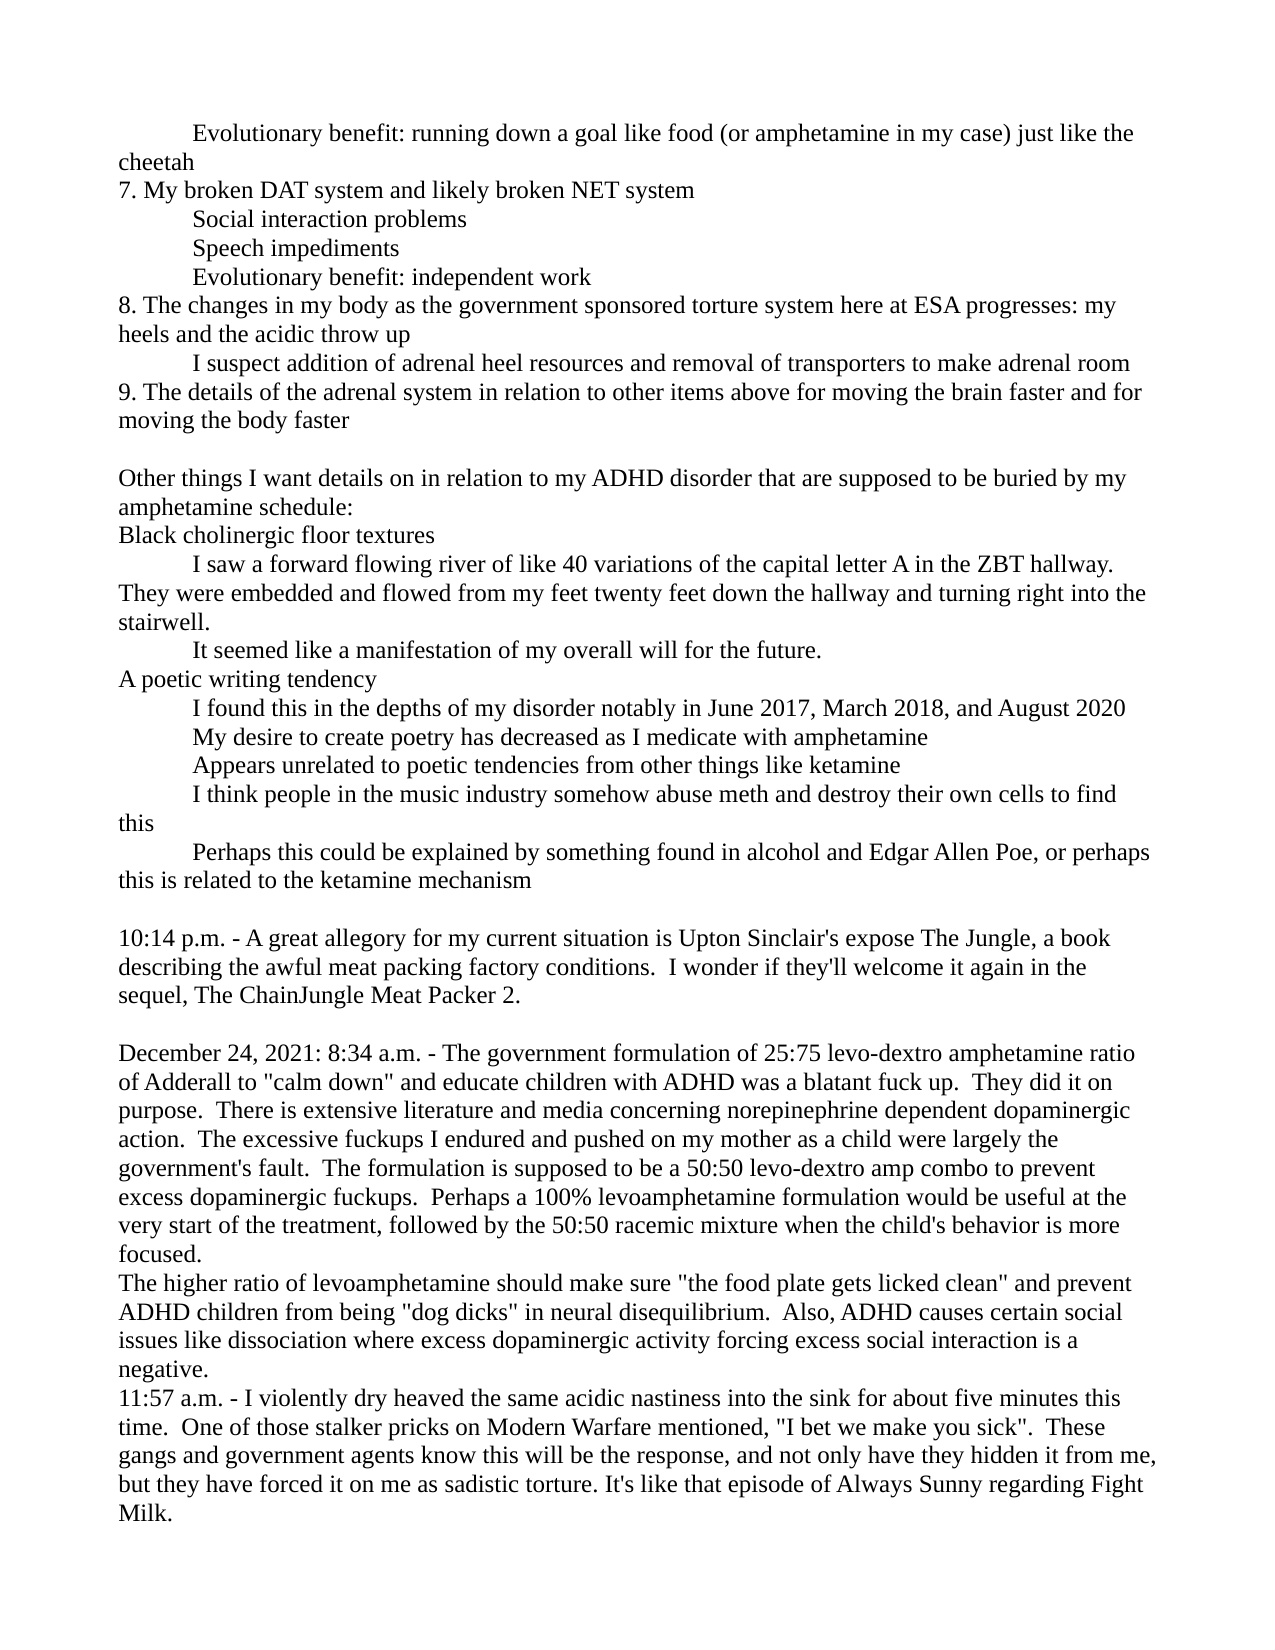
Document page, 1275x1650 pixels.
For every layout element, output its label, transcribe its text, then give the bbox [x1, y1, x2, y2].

text 7. My broken DAT system and likely broken NET system [118, 176, 1157, 204]
text Social interaction problems [118, 204, 1157, 233]
text Appears unrelated to poetic tendencies from other things like ketamine [118, 751, 1157, 779]
text My desire to create poetry has decreased as I medicate with amphetamine [118, 722, 1157, 751]
text 10:14 p.m. - A great allegory for my current situation is Upton Sinclair's expose The Jungle, a book describing the awful meat packing factory conditions. I wonder if they'll welcome it again in the sequel, The ChainJungle Meat Packer 2. [118, 923, 1157, 1009]
text Black cholinergic floor textures [118, 521, 1157, 549]
text 11:57 a.m. - I violently dry heaved the same acidic nastiness into the sink for about five minutes this time. One of those stalker pricks on Modern Warfare mentioned, "I bet we make you sick". These gangs and government agents know this will be the response, and not only have they hidden it from me, but they have forced it on me as sadistic torture. It's like that episode of Always Sunny regarding Fight Milk. [118, 1383, 1157, 1527]
text Speech impediments [118, 233, 1157, 262]
text 8. The changes in my body as the government sponsored torture system here at ESA progresses: my heels and the acidic throw up [118, 291, 1157, 348]
text A poetic writing tendency [118, 664, 1157, 693]
text I found this in the depths of my disorder notably in June 2017, March 2018, and August 2020 [118, 693, 1157, 722]
text Other things I want details on in relation to my ADHD disorder that are supposed to be buried by my amphetamine schedule: [118, 463, 1157, 521]
text Evolutionary benefit: independent work [118, 262, 1157, 291]
text The higher ratio of levoamphetamine should make sure "the food plate gets licked clean" and prevent ADHD children from being "dog dicks" in neural disequilibrium. Also, ADHD causes certain social issues like dissociation where excess dopaminergic activity forcing excess social interaction is a negative. [118, 1268, 1157, 1383]
text Perhaps this could be explained by something found in alcohol and Edgar Allen Poe, or perhaps this is related to the ketamine mechanism [118, 837, 1157, 894]
text 9. The details of the adrenal system in relation to other items above for moving the brain faster and for moving the body faster [118, 377, 1157, 434]
text December 24, 2021: 8:34 a.m. - The government formulation of 25:75 levo-dextro amphetamine ratio of Adderall to "calm down" and educate children with ADHD was a blatant fuck up. They did it on purpose. There is extensive literature and media concerning norepinephrine dependent dopaminergic action. The excessive fuckups I endured and pushed on my mother as a child were largely the government's fault. The formulation is supposed to be a 50:50 levo-dextro amp combo to prevent excess dopaminergic fuckups. Perhaps a 100% levoamphetamine formulation would be useful at the very start of the treatment, followed by the 50:50 racemic mixture when the child's behavior is more focused. [118, 1038, 1157, 1268]
text I think people in the music industry somehow abuse meth and destroy their own cells to find this [118, 779, 1157, 837]
text I suspect addition of adrenal heel resources and removal of transporters to make adrenal room [118, 348, 1157, 377]
text It seemed like a manifestation of my overall will for the future. [118, 636, 1157, 664]
text I saw a forward flowing river of like 40 variations of the capital letter A in the ZBT hallway. They were embedded and flowed from my feet twenty feet down the hallway and turning right into the stairwell. [118, 549, 1157, 636]
text Evolutionary benefit: running down a goal like food (or amphetamine in my case) just like the cheetah [118, 118, 1157, 176]
